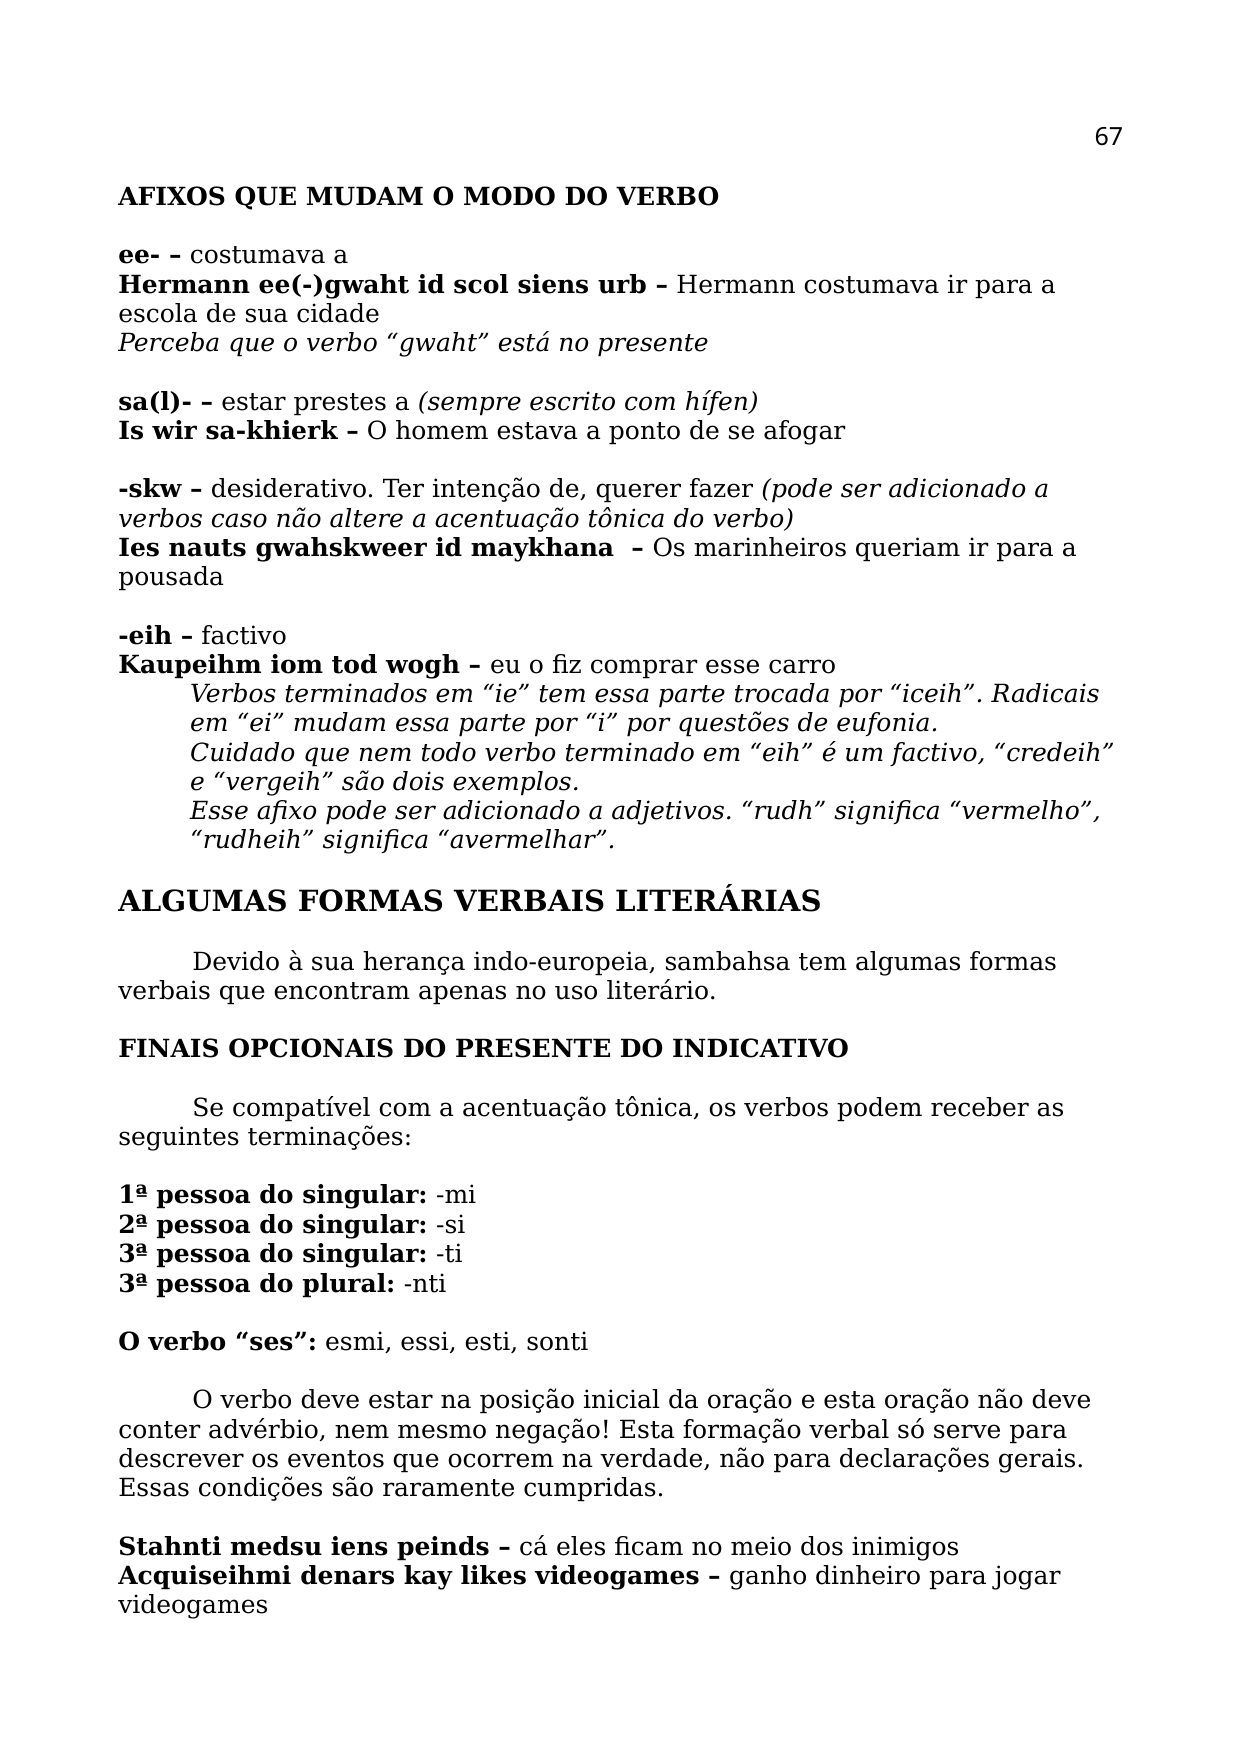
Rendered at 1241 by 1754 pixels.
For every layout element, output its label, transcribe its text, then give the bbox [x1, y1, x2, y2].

subtitle AFIXOS QUE MUDAM O MODO DO VERBO [118, 182, 1123, 211]
text Esse afixo pode ser adicionado a adjetivos. “rudh” significa “vermelho”, “rudheih” significa “avermelhar”. [190, 796, 1123, 854]
text Stahnti medsu iens peinds – cá eles ficam no meio dos inimigos [118, 1532, 1123, 1561]
subtitle FINAIS OPCIONAIS DO PRESENTE DO INDICATIVO [118, 1034, 1123, 1064]
text Cuidado que nem todo verbo terminado em “eih” é um factivo, “credeih” e “vergeih” são dois exemplos. [190, 738, 1123, 796]
text sa(l)- – estar prestes a (sempre escrito com hífen) [118, 386, 1123, 416]
text 3ª pessoa do singular: -ti [118, 1239, 1123, 1269]
text Perceba que o verbo “gwaht” está no presente [118, 328, 1123, 357]
text Se compatível com a acentuação tônica, os verbos podem receber as seguintes terminações: [118, 1093, 1123, 1151]
text Is wir sa-khierk – O homem estava a ponto de se afogar [118, 416, 1123, 445]
text Verbos terminados em “ie” tem essa parte trocada por “iceih”. Radicais em “ei” mudam essa parte por “i” por questões de eufonia. [190, 679, 1123, 738]
text O verbo “ses”: esmi, essi, esti, sonti [118, 1327, 1123, 1357]
text 3ª pessoa do plural: -nti [118, 1269, 1123, 1298]
text Devido à sua herança indo-europeia, sambahsa tem algumas formas verbais que encontram apenas no uso literário. [118, 947, 1123, 1005]
text -eih – factivo [118, 621, 1123, 650]
text 1ª pessoa do singular: -mi [118, 1181, 1123, 1210]
text ee- – costumava a [118, 240, 1123, 269]
text Acquiseihmi denars kay likes videogames – ganho dinheiro para jogar videogames [118, 1561, 1123, 1619]
text 2ª pessoa do singular: -si [118, 1210, 1123, 1239]
text Hermann ee(-)gwaht id scol siens urb – Hermann costumava ir para a escola de sua cidade [118, 269, 1123, 328]
text Ies nauts gwahskweer id maykhana – Os marinheiros queriam ir para a pousada [118, 533, 1123, 591]
text Kaupeihm iom tod wogh – eu o fiz comprar esse carro [118, 650, 1123, 679]
subtitle ALGUMAS FORMAS VERBAIS LITERÁRIAS [118, 883, 1123, 918]
text O verbo deve estar na posição inicial da oração e esta oração não deve conter advérbio, nem mesmo negação! Esta formação verbal só serve para descrever os eventos que ocorrem na verdade, não para declarações gerais. Essas condições são raramente cumpridas. [118, 1386, 1123, 1502]
text -skw – desiderativo. Ter intenção de, querer fazer (pode ser adicionado a verbos caso não altere a acentuação tônica do verbo) [118, 474, 1123, 533]
